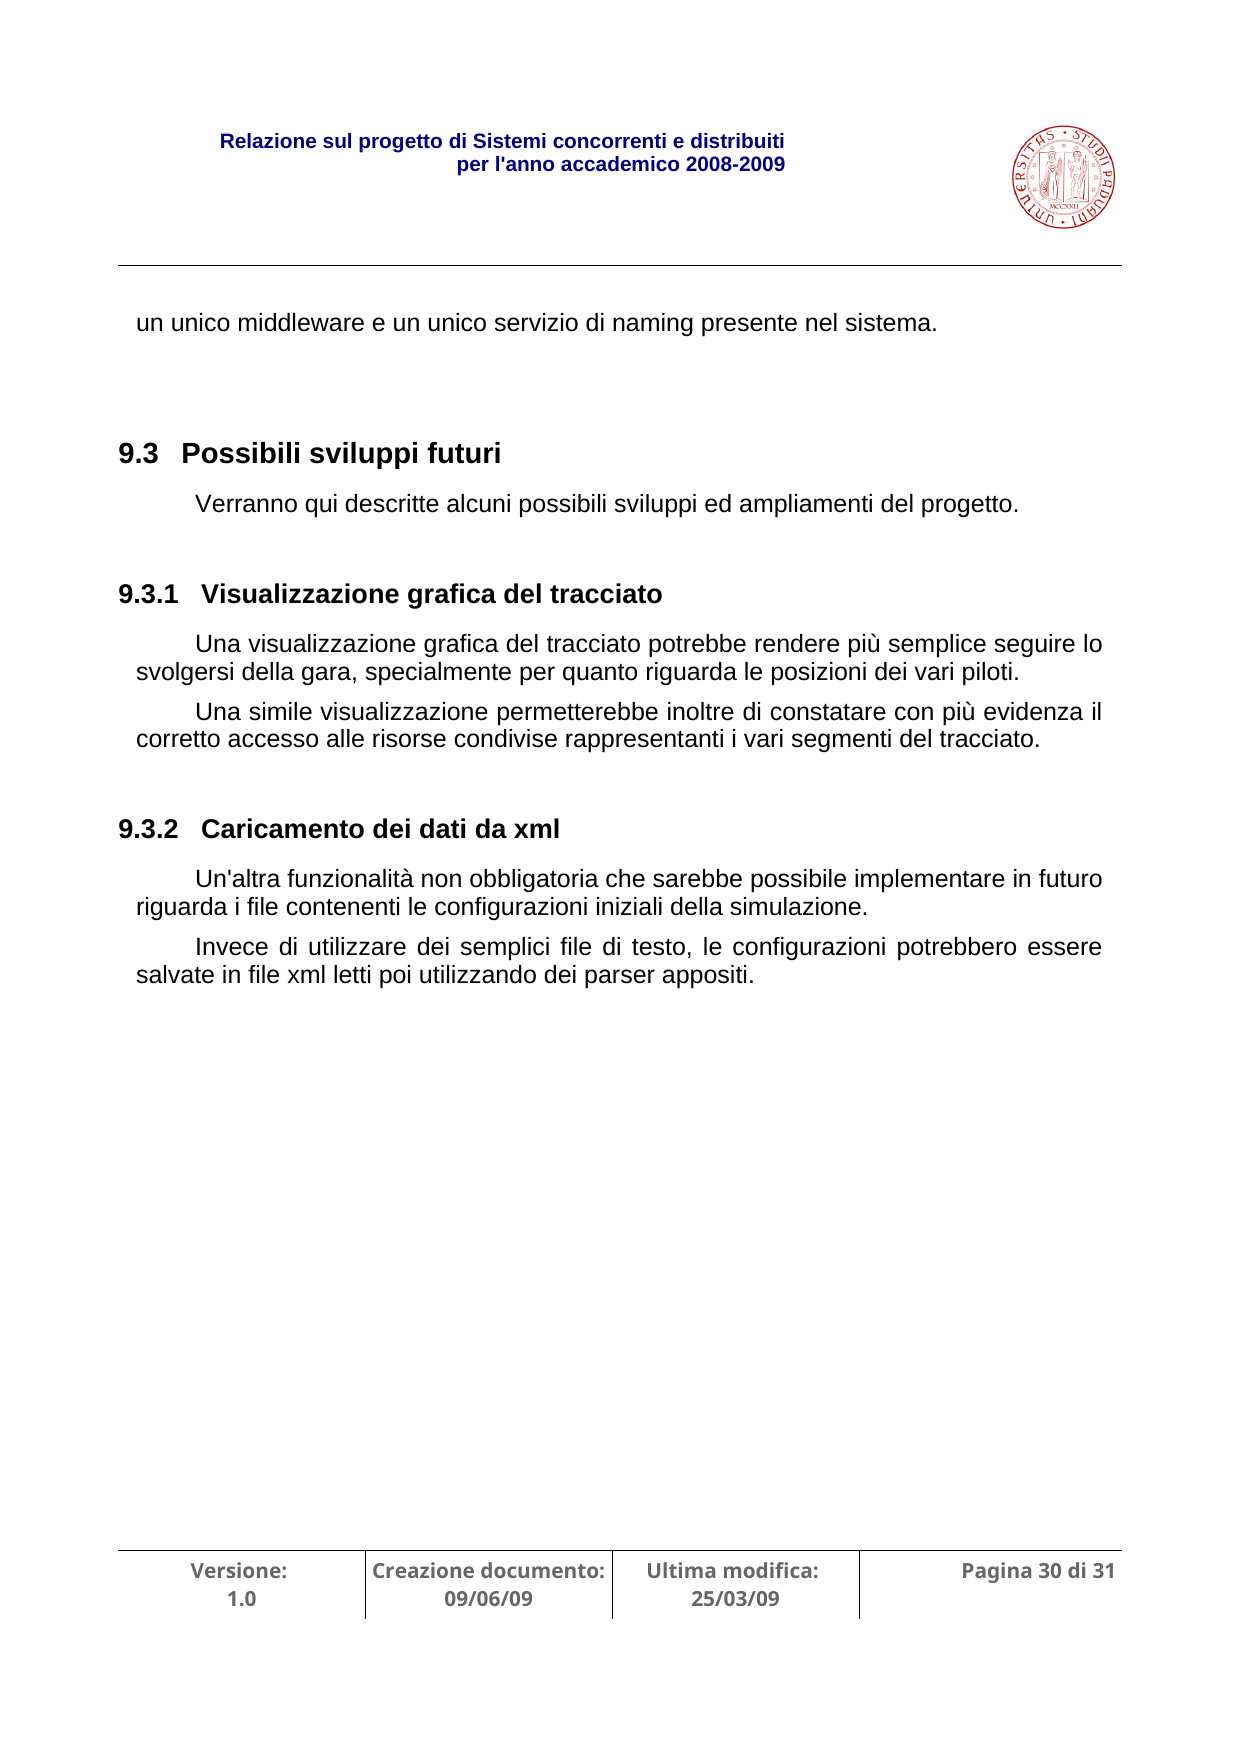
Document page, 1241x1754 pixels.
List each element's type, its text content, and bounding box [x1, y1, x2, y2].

subtitle Caricamento dei dati da xml [118, 814, 1122, 844]
subtitle Possibili sviluppi futuri [118, 437, 1122, 469]
text un unico middleware e un unico servizio di naming presente nel sistema. [136, 309, 1104, 337]
text Un'altra funzionalità non obbligatoria che sarebbe possibile implementare in futuro riguarda i file contenenti le configurazioni iniziali della simulazione. [136, 865, 1104, 921]
picture [1010, 123, 1117, 231]
text Invece di utilizzare dei semplici file di testo, le configurazioni potrebbero essere salvate in file xml letti poi utilizzando dei parser appositi. [136, 932, 1104, 988]
text Verranno qui descritte alcuni possibili sviluppi ed ampliamenti del progetto. [136, 490, 1104, 518]
text Una simile visualizzazione permetterebbe inoltre di constatare con più evidenza il corretto accesso alle risorse condivise rappresentanti i vari segmenti del tracciato. [136, 697, 1104, 753]
subtitle Visualizzazione grafica del tracciato [118, 579, 1122, 609]
text Una visualizzazione grafica del tracciato potrebbe rendere più semplice seguire lo svolgersi della gara, specialmente per quanto riguarda le posizioni dei vari piloti. [136, 630, 1104, 686]
